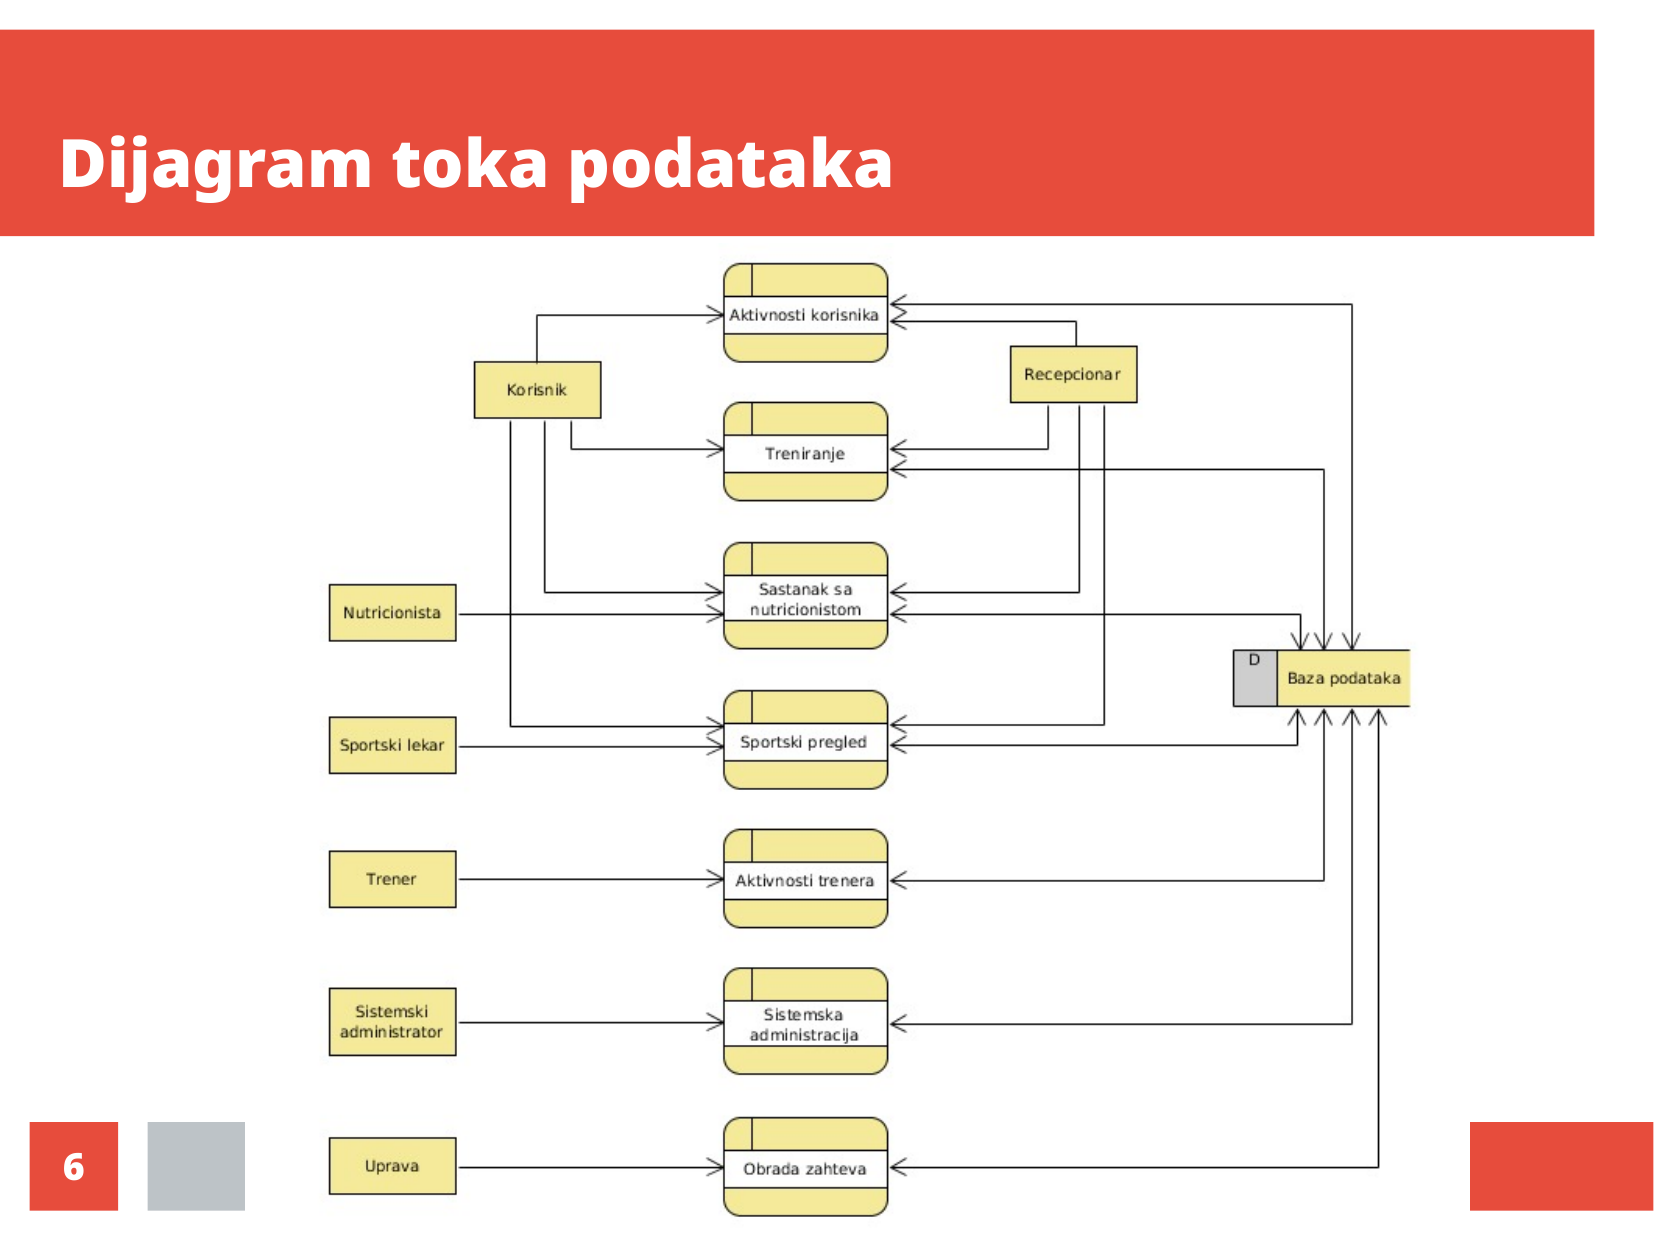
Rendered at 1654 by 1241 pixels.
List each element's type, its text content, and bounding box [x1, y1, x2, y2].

title Dijagram toka podataka [59, 59, 1595, 207]
picture [245, 243, 1470, 1241]
